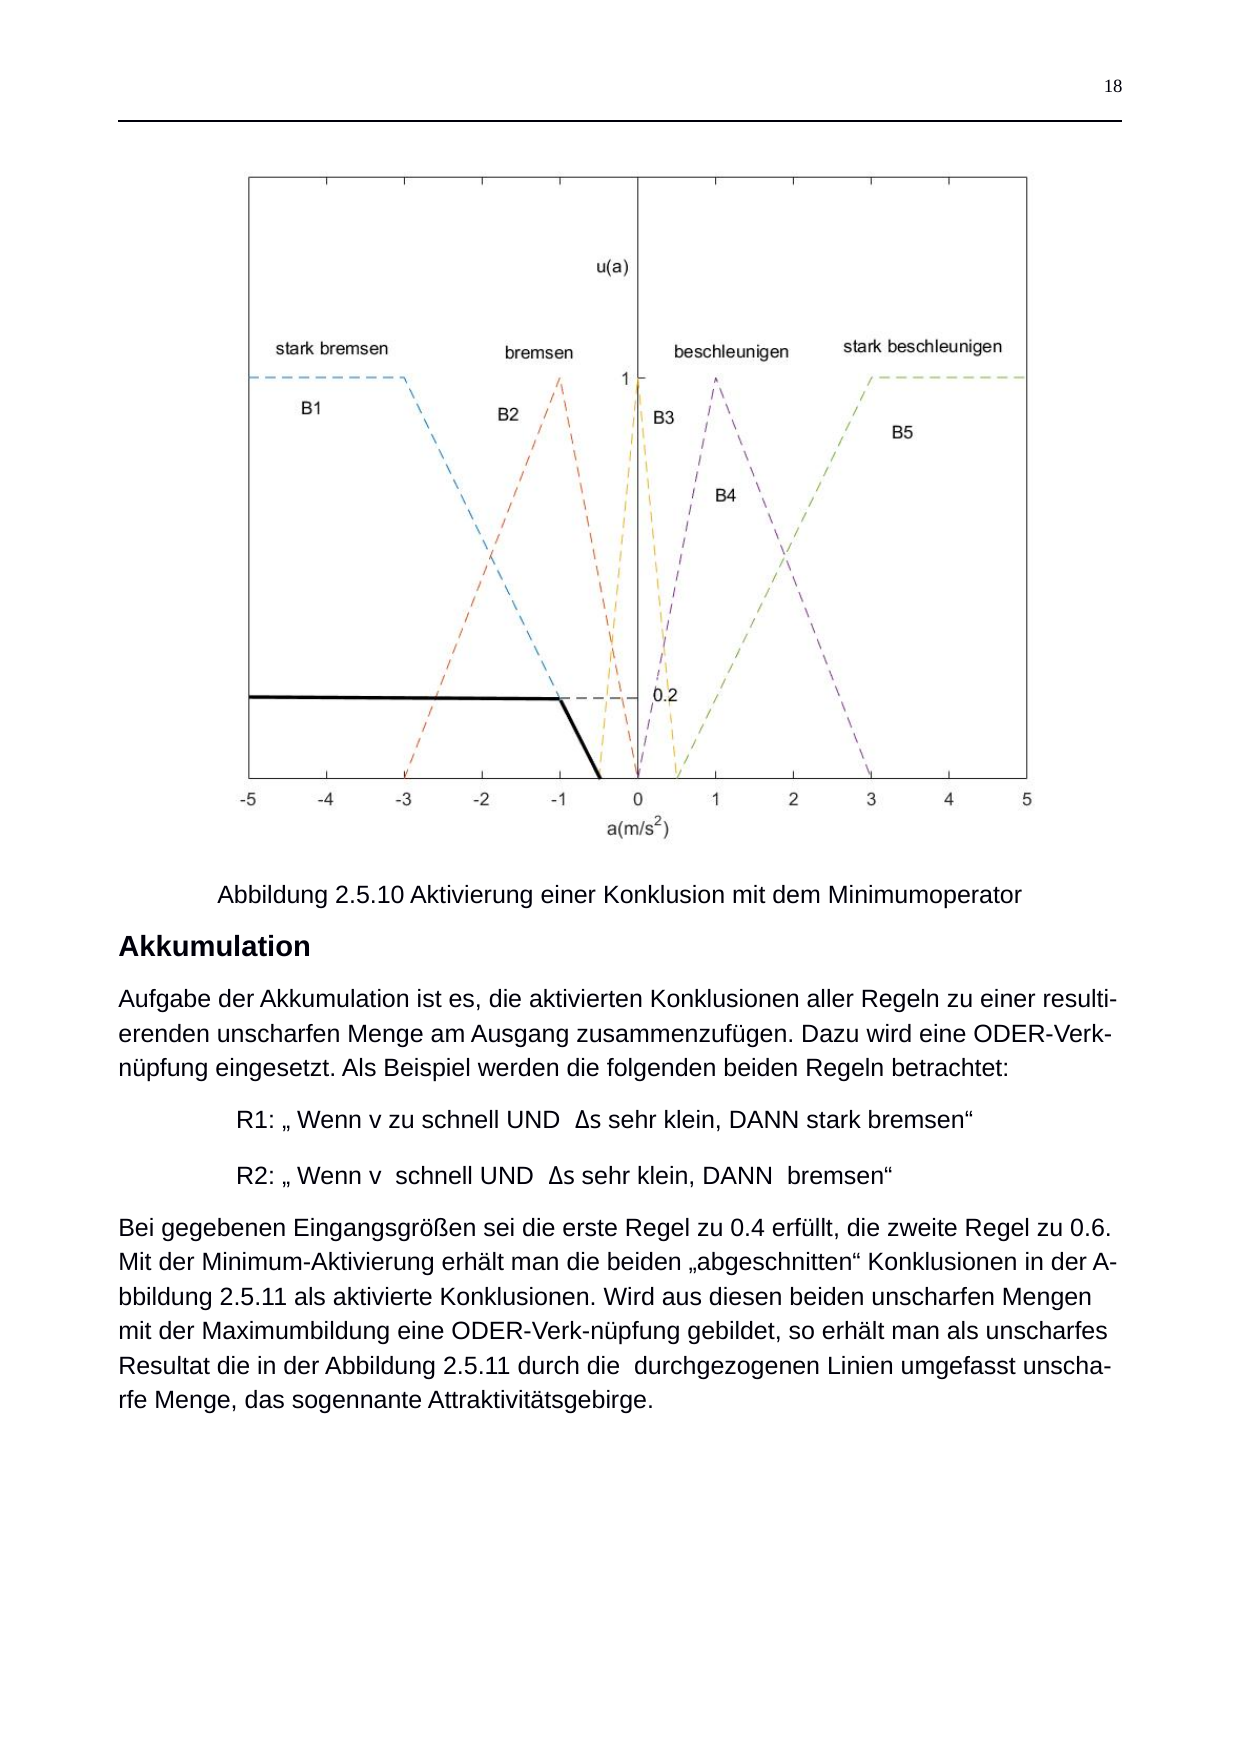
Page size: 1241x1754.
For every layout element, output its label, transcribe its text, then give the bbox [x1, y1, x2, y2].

text Bei gegebenen Eingangsgrößen sei die erste Regel zu 0.4 erfüllt, die zweite Regel zu 0.6. Mit der Minimum-Aktivierung erhält man die beiden „abgeschnitten“ Konklusionen in der A-bbildung 2.5.11 als aktivierte Konklusionen. Wird aus diesen beiden unscharfen Mengen mit der Maximumbildung eine ODER-Verk-nüpfung gebildet, so erhält man als unscharfes Resultat die in der Abbildung 2.5.11 durch die durchgezogenen Linien umgefasst unscha-rfe Menge, das sogennante Attraktivitätsgebirge. [118, 1213, 1122, 1414]
text Abbildung 2.5.10 Aktivierung einer Konklusion mit dem Minimumoperator [118, 880, 1122, 909]
text Aufgabe der Akkumulation ist es, die aktivierten Konklusionen aller Regeln zu einer resulti-erenden unscharfen Menge am Ausgang zusammenzufügen. Dazu wird eine ODER-Verk-nüpfung eingesetzt. Als Beispiel werden die folgenden beiden Regeln betrachtet: [118, 984, 1122, 1082]
text Akkumulation [118, 929, 1122, 963]
picture [118, 121, 1123, 860]
text R1: „ Wenn v zu schnell UND Δs sehr klein, DANN stark bremsen“ [118, 1102, 1122, 1136]
text R2: „ Wenn v schnell UND Δs sehr klein, DANN bremsen“ [118, 1157, 1122, 1192]
